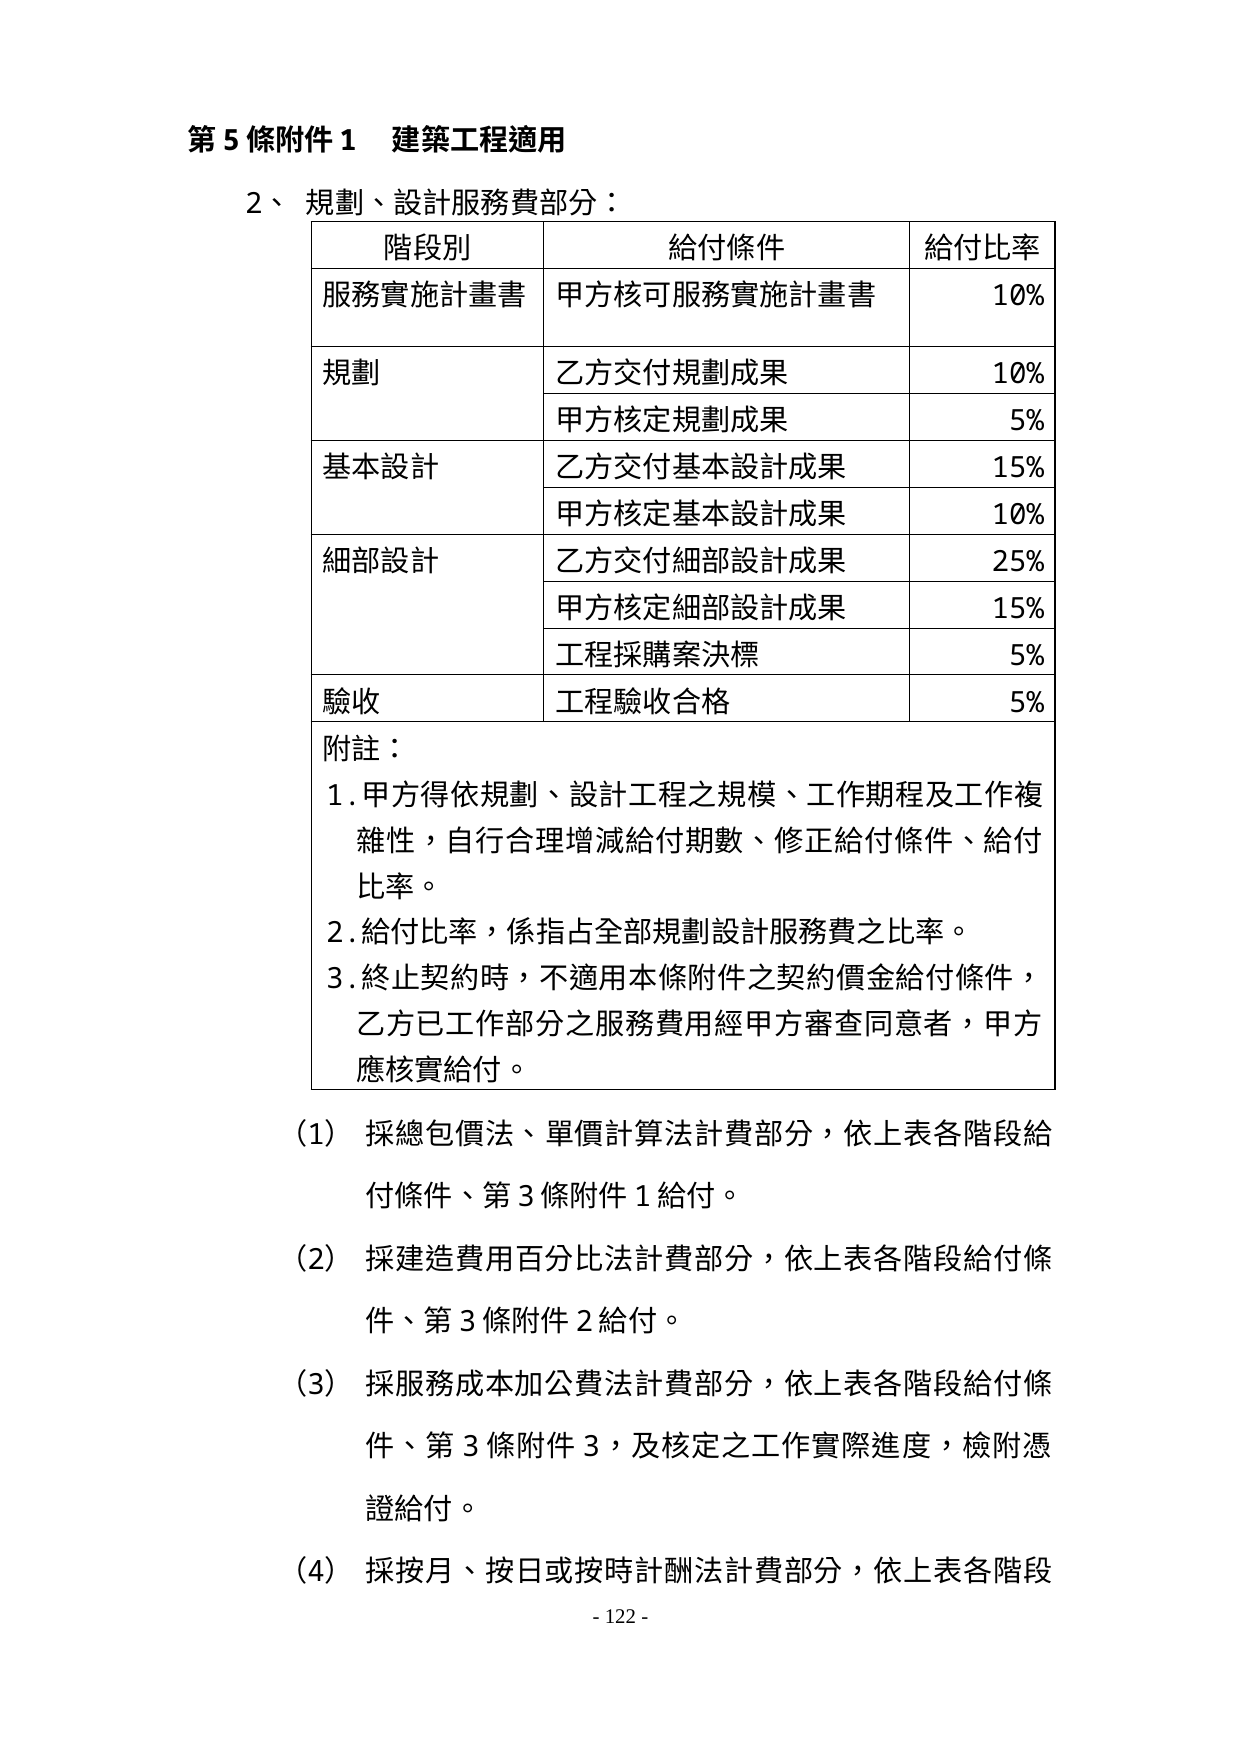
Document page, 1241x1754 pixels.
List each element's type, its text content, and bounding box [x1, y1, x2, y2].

table_cell 服務實施計畫書 [312, 269, 543, 346]
table_cell 工程採購案決標 [544, 629, 909, 674]
table_cell 10% [910, 269, 1054, 346]
table_cell 細部設計 [312, 535, 543, 674]
table_cell 規劃 [312, 347, 543, 440]
table_cell 15% [910, 441, 1054, 487]
table_cell 附註： 1.甲方得依規劃、設計工程之規模、工作期程及工作複雜性，自行合理增減給付期數、修正給付條件、給付比率。 2.給付比率，係指占全部規劃設計服務費之比率。 3.終止契約時，不適用本條附件之契約價金給付條件，乙方已工作部分之服務費用經甲方審查同意者，甲方應核實給付。 [312, 722, 1054, 1089]
table_cell 15% [910, 582, 1054, 627]
table_cell 驗收 [312, 675, 543, 721]
table_cell 乙方交付規劃成果 [544, 347, 909, 393]
table_header 階段別 [312, 222, 543, 268]
table_cell 10% [910, 488, 1054, 534]
table_cell 甲方核定基本設計成果 [544, 488, 909, 534]
list 採服務成本加公費法計費部分，依上表各階段給付條件、第3條附件3，及核定之工作實際進度，檢附憑證給付。 [278, 1340, 1053, 1527]
table_cell 工程驗收合格 [544, 675, 909, 721]
table_cell 5% [910, 629, 1054, 674]
table_cell 甲方核定細部設計成果 [544, 582, 909, 627]
table_cell 乙方交付基本設計成果 [544, 441, 909, 487]
table_cell 5% [910, 675, 1054, 721]
list 採總包價法、單價計算法計費部分，依上表各階段給付條件、第3條附件1給付。 [278, 1090, 1053, 1215]
table_cell 5% [910, 394, 1054, 440]
table_cell 甲方核定規劃成果 [544, 394, 909, 440]
list 採建造費用百分比法計費部分，依上表各階段給付條件、第3條附件2給付。 [278, 1215, 1053, 1340]
table_cell 10% [910, 347, 1054, 393]
list 採按月、按日或按時計酬法計費部分，依上表各階段 [278, 1527, 1053, 1590]
text 第5條附件1 建築工程適用 [187, 96, 1053, 159]
table_cell 基本設計 [312, 441, 543, 534]
list 規劃、設計服務費部分： [245, 159, 1053, 221]
table_cell 乙方交付細部設計成果 [544, 535, 909, 581]
table_cell 25% [910, 535, 1054, 581]
table_cell 甲方核可服務實施計畫書 [544, 269, 909, 346]
table_header 給付比率 [910, 222, 1054, 268]
table_header 給付條件 [544, 222, 909, 268]
